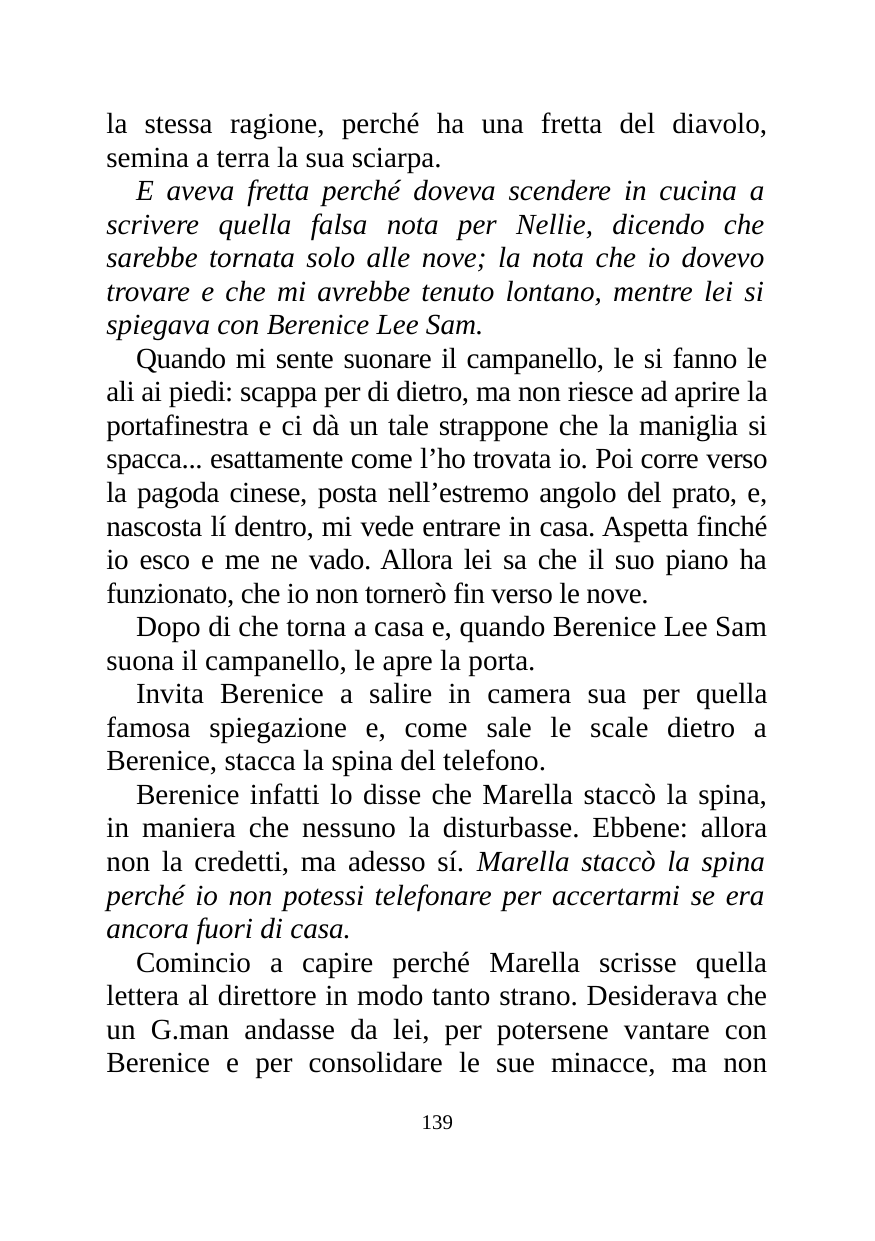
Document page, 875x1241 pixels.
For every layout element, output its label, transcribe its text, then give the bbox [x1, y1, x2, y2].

text Invita Berenice a salire in camera sua per quella famosa spiegazione e, come sale le scale dietro a Berenice, stacca la spina del telefono. [106, 676, 768, 777]
text Berenice infatti lo disse che Marella staccò la spina, in maniera che nessuno la disturbasse. Ebbene: allora non la credetti, ma adesso sí. Marella staccò la spina perché io non potessi telefonare per accertarmi se era ancora fuori di casa. [106, 777, 768, 945]
text la stessa ragione, perché ha una fretta del diavolo, semina a terra la sua sciarpa. [106, 106, 768, 173]
text Comincio a capire perché Marella scrisse quella lettera al direttore in modo tanto strano. Desiderava che un G.man andasse da lei, per potersene vantare con Berenice e per consolidare le sue minacce, ma non [106, 945, 768, 1079]
text E aveva fretta perché doveva scendere in cucina a scrivere quella falsa nota per Nellie, dicendo che sarebbe tornata solo alle nove; la nota che io dovevo trovare e che mi avrebbe tenuto lontano, mentre lei si spiegava con Berenice Lee Sam. [106, 173, 768, 341]
text Quando mi sente suonare il campanello, le si fanno le ali ai piedi: scappa per di dietro, ma non riesce ad aprire la portafinestra e ci dà un tale strappone che la maniglia si spacca... esattamente come l’ho trovata io. Poi corre verso la pagoda cinese, posta nell’estremo angolo del prato, e, nascosta lí dentro, mi vede entrare in casa. Aspetta finché io esco e me ne vado. Allora lei sa che il suo piano ha funzionato, che io non tornerò fin verso le nove. [106, 341, 768, 609]
text Dopo di che torna a casa e, quando Berenice Lee Sam suona il campanello, le apre la porta. [106, 609, 768, 676]
